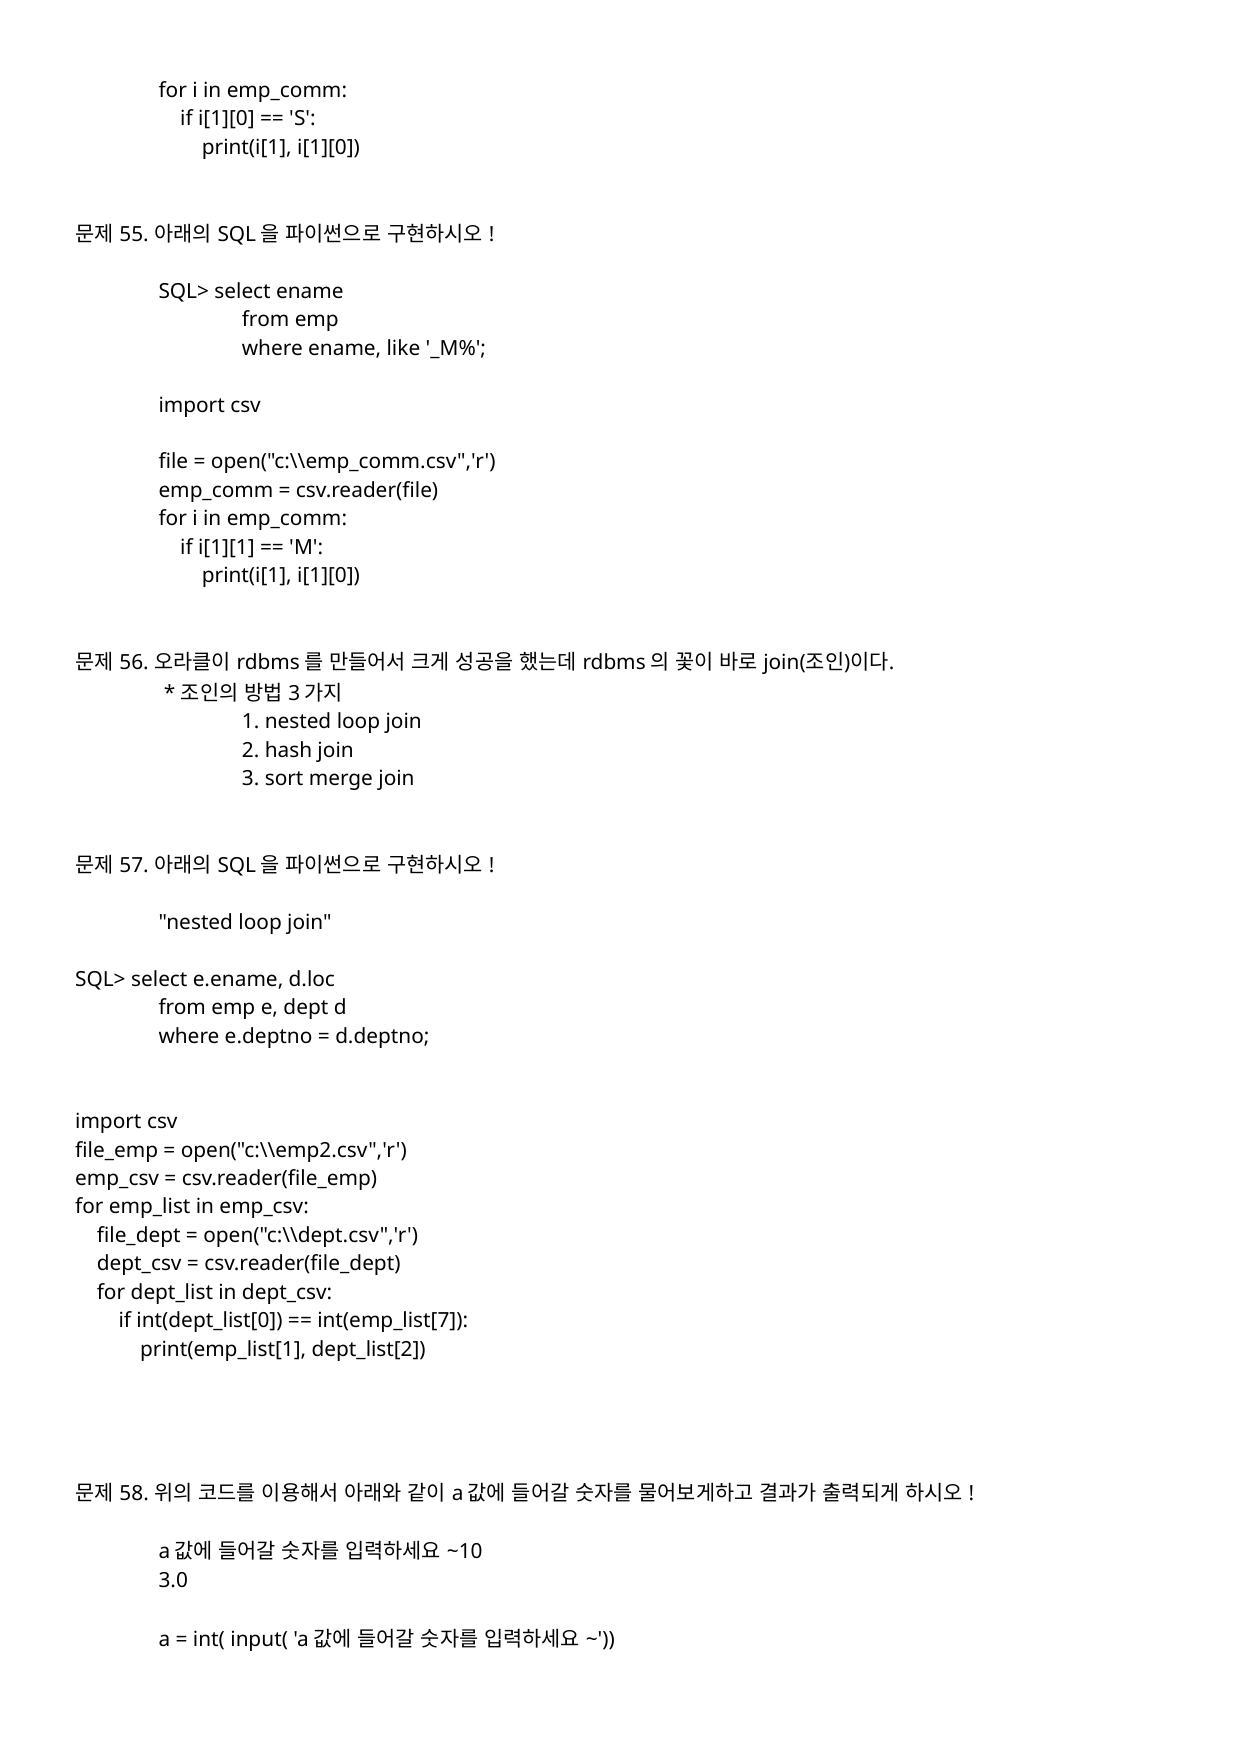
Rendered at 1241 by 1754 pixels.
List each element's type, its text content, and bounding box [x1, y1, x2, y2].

text for dept_list in dept_csv: [75, 1277, 1165, 1305]
text 문제 55. 아래의 SQL을 파이썬으로 구현하시오 ! [75, 217, 1165, 247]
text 문제 58. 위의 코드를 이용해서 아래와 같이 a값에 들어갈 숫자를 물어보게하고 결과가 출력되게 하시오 ! [75, 1476, 1165, 1506]
text * 조인의 방법 3가지 [75, 676, 1165, 706]
text import csv [75, 1106, 1165, 1135]
text emp_csv = csv.reader(file_emp) [75, 1163, 1165, 1192]
text print(i[1], i[1][0]) [75, 560, 1165, 589]
text for i in emp_comm: [75, 503, 1165, 532]
text file_emp = open("c:\\emp2.csv",'r') [75, 1135, 1165, 1163]
text "nested loop join" [75, 907, 1165, 936]
text 3. sort merge join [75, 763, 1165, 792]
text from emp [75, 304, 1165, 333]
text 문제 56. 오라클이 rdbms를 만들어서 크게 성공을 했는데 rdbms의 꽃이 바로 join(조인)이다. [75, 646, 1165, 676]
text SQL> select e.ename, d.loc [75, 964, 1165, 992]
text emp_comm = csv.reader(file) [75, 475, 1165, 503]
text if i[1][0] == 'S': [75, 103, 1165, 132]
text import csv [75, 390, 1165, 418]
text file = open("c:\\emp_comm.csv",'r') [75, 447, 1165, 475]
text 1. nested loop join [75, 706, 1165, 735]
text where e.deptno = d.deptno; [75, 1021, 1165, 1049]
text SQL> select ename [75, 276, 1165, 304]
text dept_csv = csv.reader(file_dept) [75, 1248, 1165, 1277]
text print(i[1], i[1][0]) [75, 132, 1165, 160]
text from emp e, dept d [75, 992, 1165, 1021]
text for i in emp_comm: [75, 75, 1165, 103]
text a = int( input( 'a값에 들어갈 숫자를 입력하세요 ~')) [75, 1622, 1165, 1652]
text file_dept = open("c:\\dept.csv",'r') [75, 1220, 1165, 1248]
text 문제 57. 아래의 SQL을 파이썬으로 구현하시오 ! [75, 848, 1165, 879]
text if i[1][1] == 'M': [75, 532, 1165, 560]
text for emp_list in emp_csv: [75, 1192, 1165, 1220]
text 3.0 [75, 1565, 1165, 1593]
text if int(dept_list[0]) == int(emp_list[7]): [75, 1305, 1165, 1334]
text 2. hash join [75, 735, 1165, 763]
text print(emp_list[1], dept_list[2]) [75, 1334, 1165, 1362]
text where ename, like '_M%'; [75, 333, 1165, 361]
text a값에 들어갈 숫자를 입력하세요 ~10 [75, 1535, 1165, 1565]
